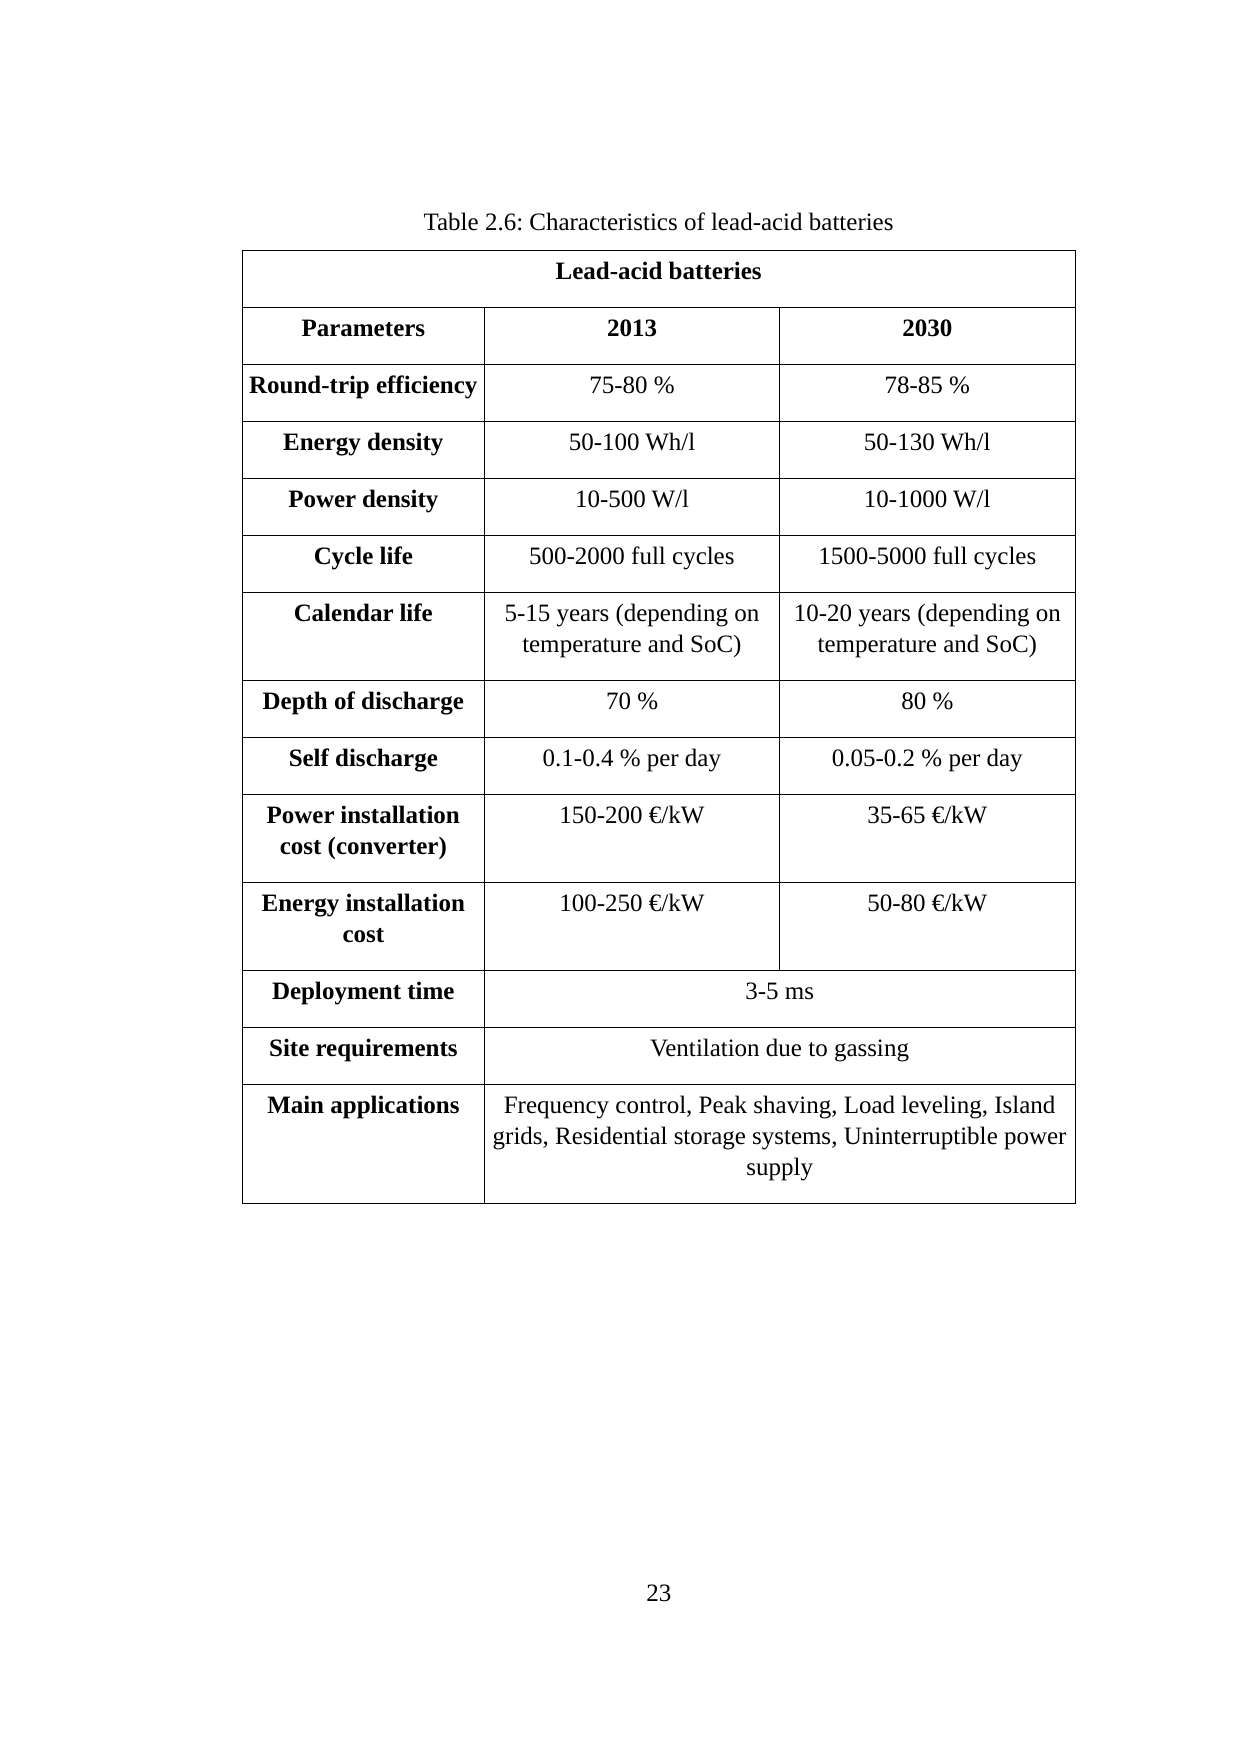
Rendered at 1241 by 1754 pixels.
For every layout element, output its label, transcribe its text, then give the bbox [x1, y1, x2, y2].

table_cell 500-2000 full cycles [485, 536, 779, 592]
table_cell 2030 [780, 308, 1075, 364]
table_cell Energy installation cost [243, 883, 484, 970]
table_cell Self discharge [243, 738, 484, 794]
table_cell 50-100 Wh/l [485, 422, 779, 478]
table_cell 5-15 years (depending on temperature and SoC) [485, 593, 779, 680]
table_cell 50-130 Wh/l [780, 422, 1075, 478]
table_cell 80 % [780, 681, 1075, 737]
table_cell Power density [243, 479, 484, 535]
table_cell Depth of discharge [243, 681, 484, 737]
table_cell Round-trip efficiency [243, 365, 484, 421]
table_cell 100-250 €/kW [485, 883, 779, 970]
text Table 2.6: Characteristics of lead-acid batteries [242, 207, 1075, 236]
table_cell 75-80 % [485, 365, 779, 421]
table_cell Power installation cost (converter) [243, 795, 484, 882]
table_cell 2013 [485, 308, 779, 364]
table_cell 35-65 €/kW [780, 795, 1075, 882]
table_cell Ventilation due to gassing [485, 1028, 1075, 1084]
table_cell 3-5 ms [485, 971, 1075, 1027]
table_cell 1500-5000 full cycles [780, 536, 1075, 592]
table_cell Frequency control, Peak shaving, Load leveling, Island grids, Residential storage systems, Uninterruptible power supply [485, 1085, 1075, 1203]
table_header Lead-acid batteries [243, 251, 1075, 307]
table_cell Cycle life [243, 536, 484, 592]
table_cell 10-1000 W/l [780, 479, 1075, 535]
table_cell 10-20 years (depending on temperature and SoC) [780, 593, 1075, 680]
table_cell 150-200 €/kW [485, 795, 779, 882]
table_cell Main applications [243, 1085, 484, 1203]
table_cell Energy density [243, 422, 484, 478]
table_cell Parameters [243, 308, 484, 364]
table_cell 78-85 % [780, 365, 1075, 421]
table_cell Calendar life [243, 593, 484, 680]
table_cell 0.05-0.2 % per day [780, 738, 1075, 794]
table_cell Site requirements [243, 1028, 484, 1084]
table_cell 10-500 W/l [485, 479, 779, 535]
table_cell 50-80 €/kW [780, 883, 1075, 970]
table_cell 0.1-0.4 % per day [485, 738, 779, 794]
table_cell Deployment time [243, 971, 484, 1027]
table_cell 70 % [485, 681, 779, 737]
